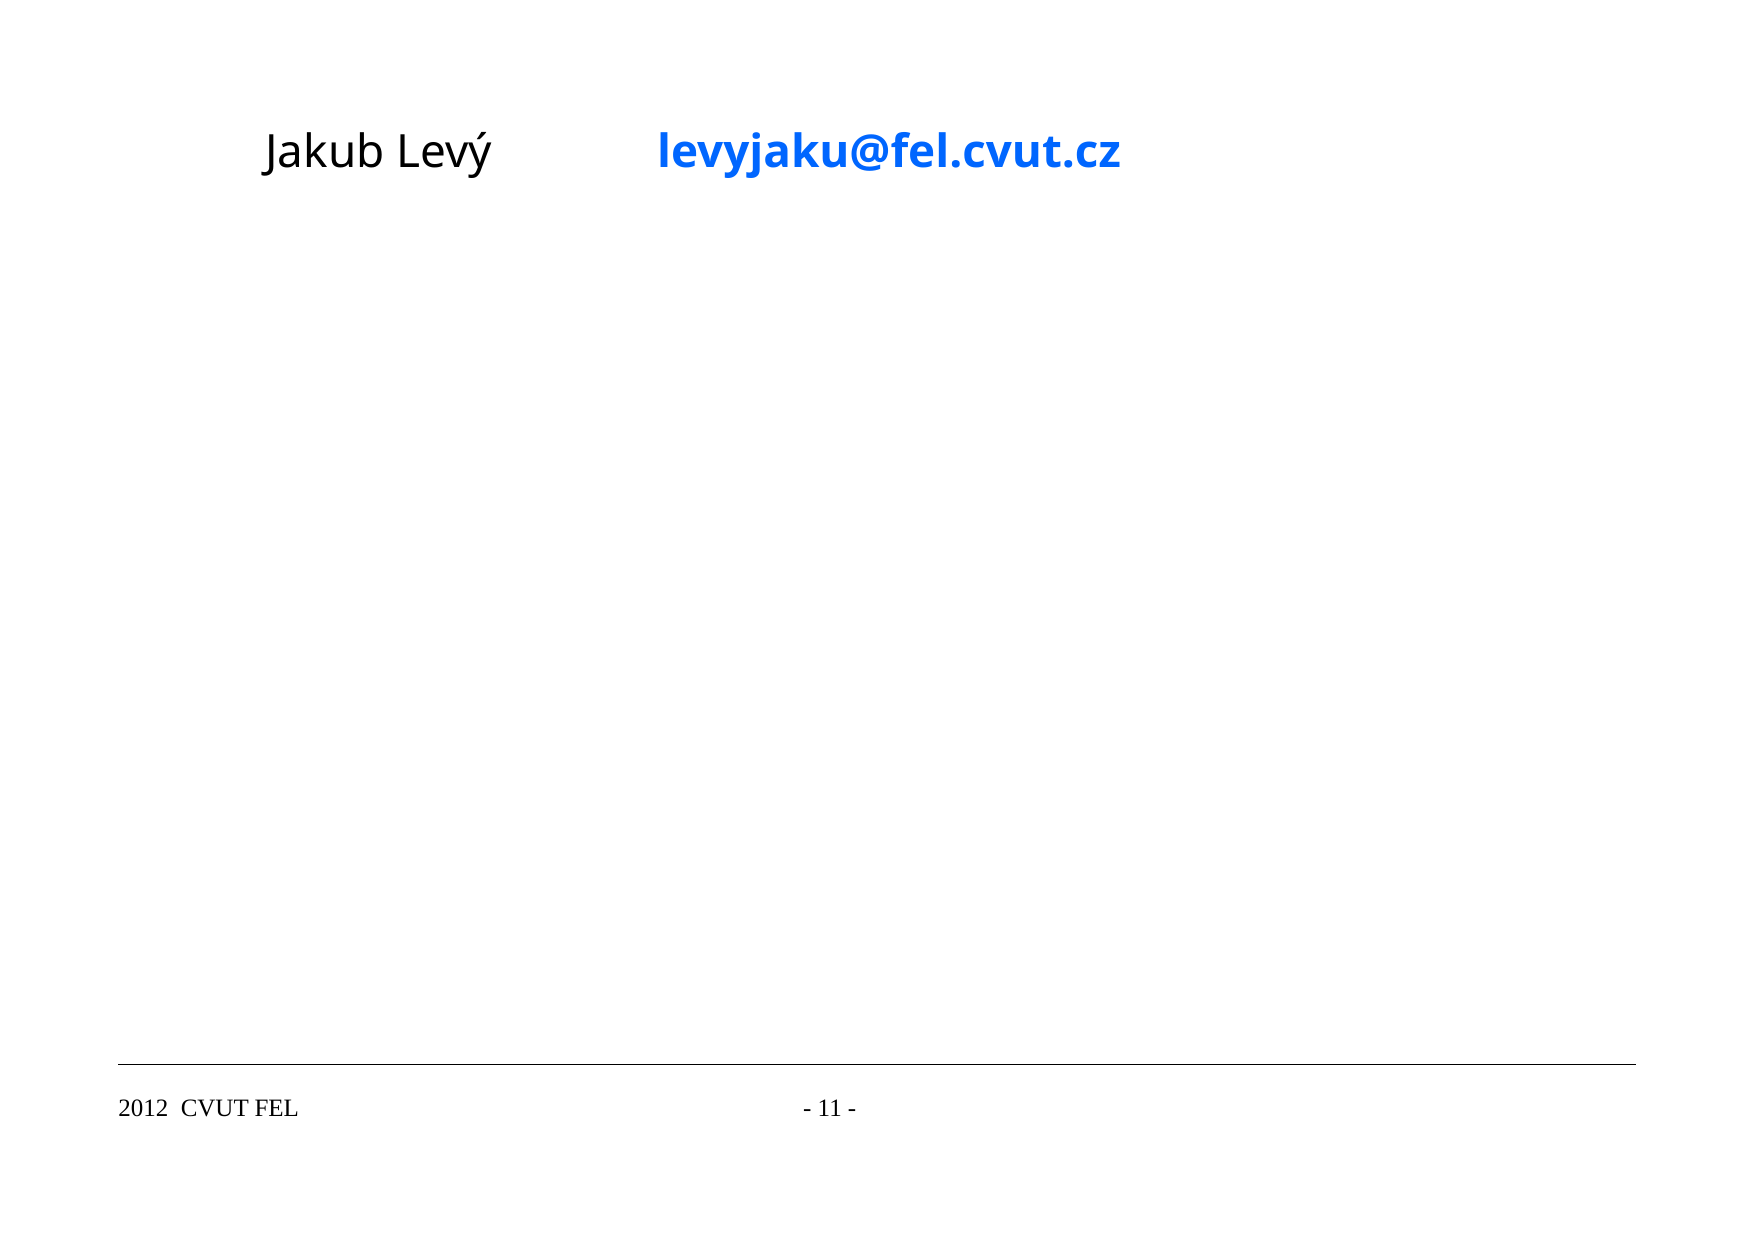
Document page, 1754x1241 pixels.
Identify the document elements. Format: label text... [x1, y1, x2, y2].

text Jakub Levý levyjaku@fel.cvut.cz [118, 118, 1636, 181]
